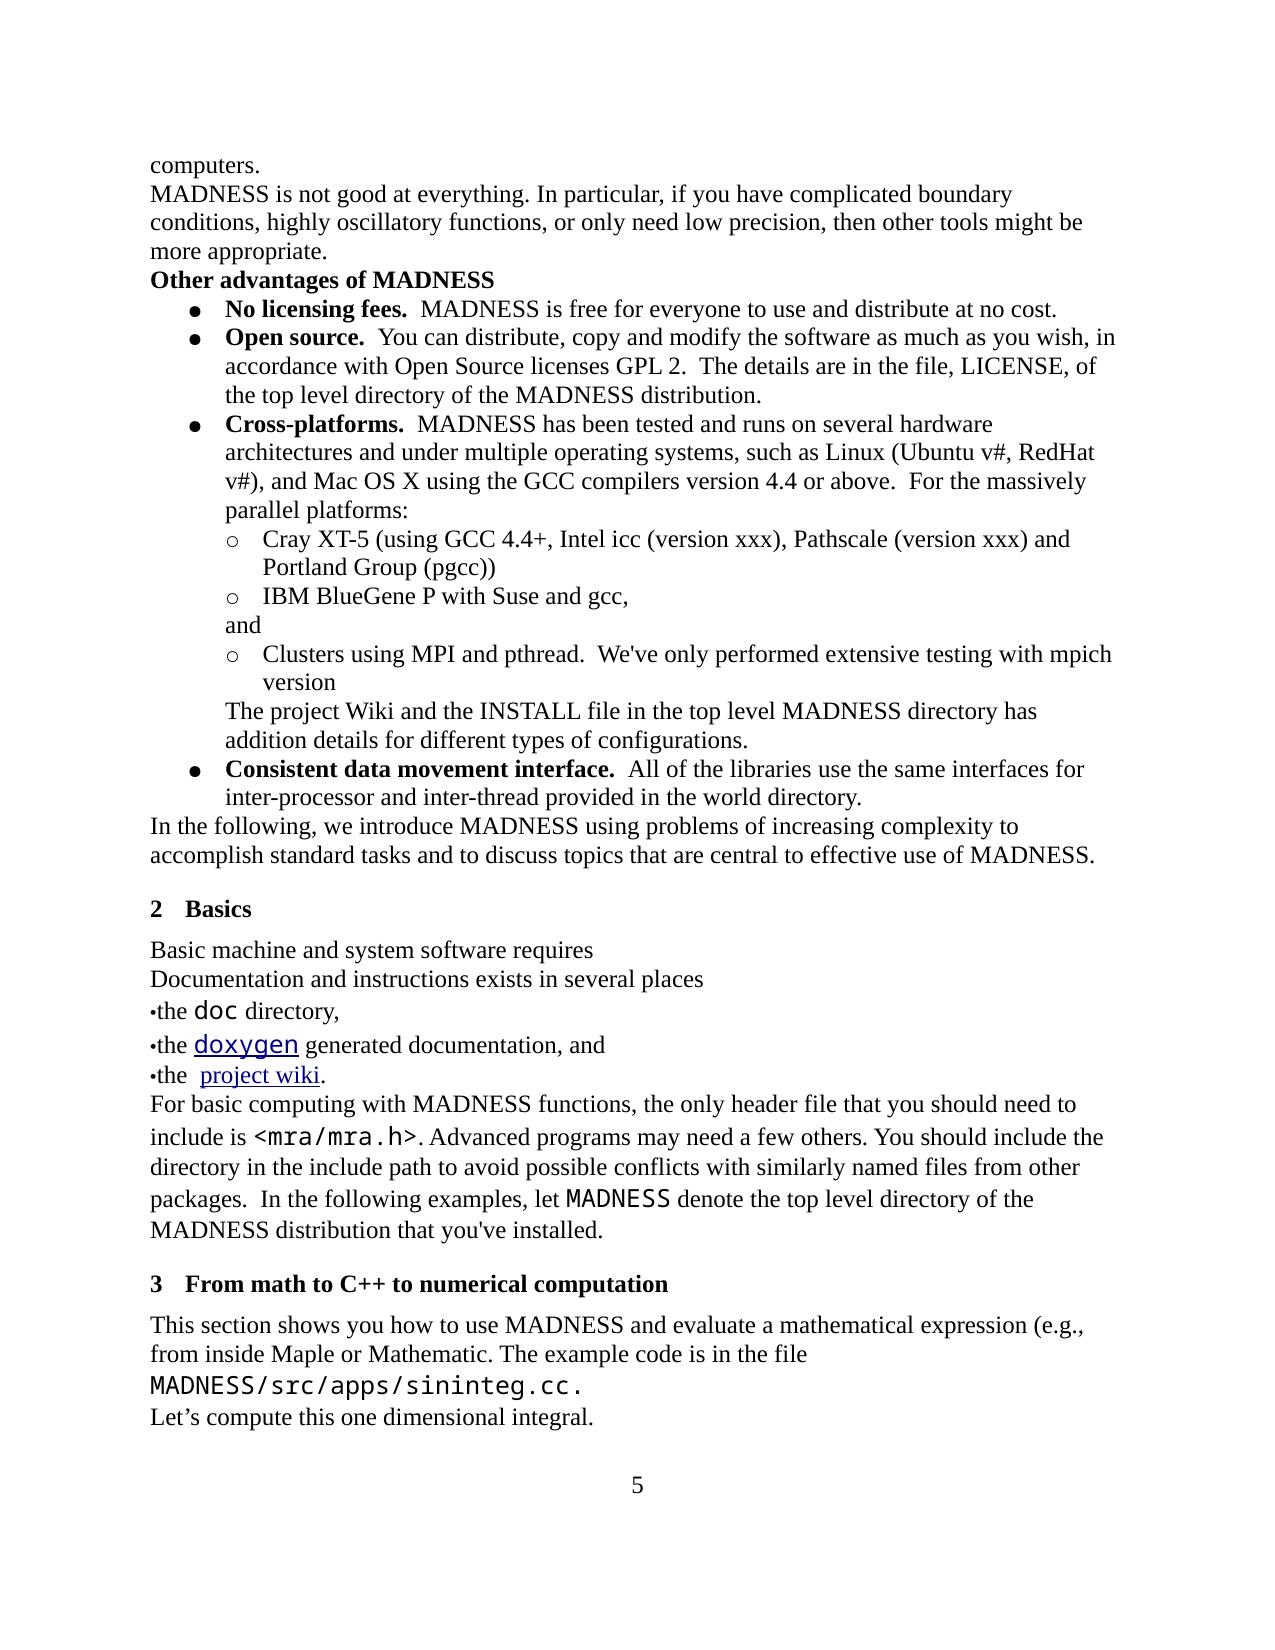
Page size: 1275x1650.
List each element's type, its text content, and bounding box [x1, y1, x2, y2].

subtitle From math to C++ to numerical computation [150, 1269, 1125, 1297]
list Clusters using MPI and pthread. We've only performed extensive testing with mpich version [225, 639, 1125, 696]
text In the following, we introduce MADNESS using problems of increasing complexity to accomplish standard tasks and to discuss topics that are central to effective use of MADNESS. [150, 811, 1125, 869]
text Other advantages of MADNESS [150, 265, 1125, 294]
text MADNESS is not good at everything. In particular, if you have complicated boundary conditions, highly oscillatory functions, or only need low precision, then other tools might be more appropriate. [150, 179, 1125, 265]
list the project wiki. [150, 1061, 1125, 1089]
text Documentation and instructions exists in several places [150, 964, 1125, 992]
text computers. [150, 150, 1125, 179]
list The project Wiki and the INSTALL file in the top level MADNESS directory has addition details for different types of configurations. [187, 696, 1125, 754]
list No licensing fees. MADNESS is free for everyone to use and distribute at no cost. [187, 294, 1125, 322]
list the doxygen generated documentation, and [150, 1027, 1125, 1061]
text Let’s compute this one dimensional integral. [150, 1402, 1125, 1431]
text For basic computing with MADNESS functions, the only header file that you should need to include is <mra/mra.h>. Advanced programs may need a few others. You should include the directory in the include path to avoid possible conflicts with similarly named files from other packages. In the following examples, let MADNESS denote the top level directory of the MADNESS distribution that you've installed. [150, 1089, 1125, 1244]
text Basic machine and system software requires [150, 935, 1125, 964]
list the doc directory, [150, 992, 1125, 1027]
list Cross-platforms. MADNESS has been tested and runs on several hardware architectures and under multiple operating systems, such as Linux (Ubuntu v#, RedHat v#), and Mac OS X using the GCC compilers version 4.4 or above. For the massively parallel platforms: [187, 409, 1125, 524]
list Cray XT-5 (using GCC 4.4+, Intel icc (version xxx), Pathscale (version xxx) and Portland Group (pgcc)) [225, 524, 1125, 581]
text This section shows you how to use MADNESS and evaluate a mathematical expression (e.g., from inside Maple or Mathematic. The example code is in the file MADNESS/src/apps/sininteg.cc. [150, 1310, 1125, 1402]
subtitle Basics [150, 894, 1125, 922]
list Open source. You can distribute, copy and modify the software as much as you wish, in accordance with Open Source licenses GPL 2. The details are in the file, LICENSE, of the top level directory of the MADNESS distribution. [187, 322, 1125, 409]
list Consistent data movement interface. All of the libraries use the same interfaces for inter-processor and inter-thread provided in the world directory. [187, 754, 1125, 811]
list IBM BlueGene P with Suse and gcc, [225, 581, 1125, 610]
list and [187, 610, 1125, 639]
